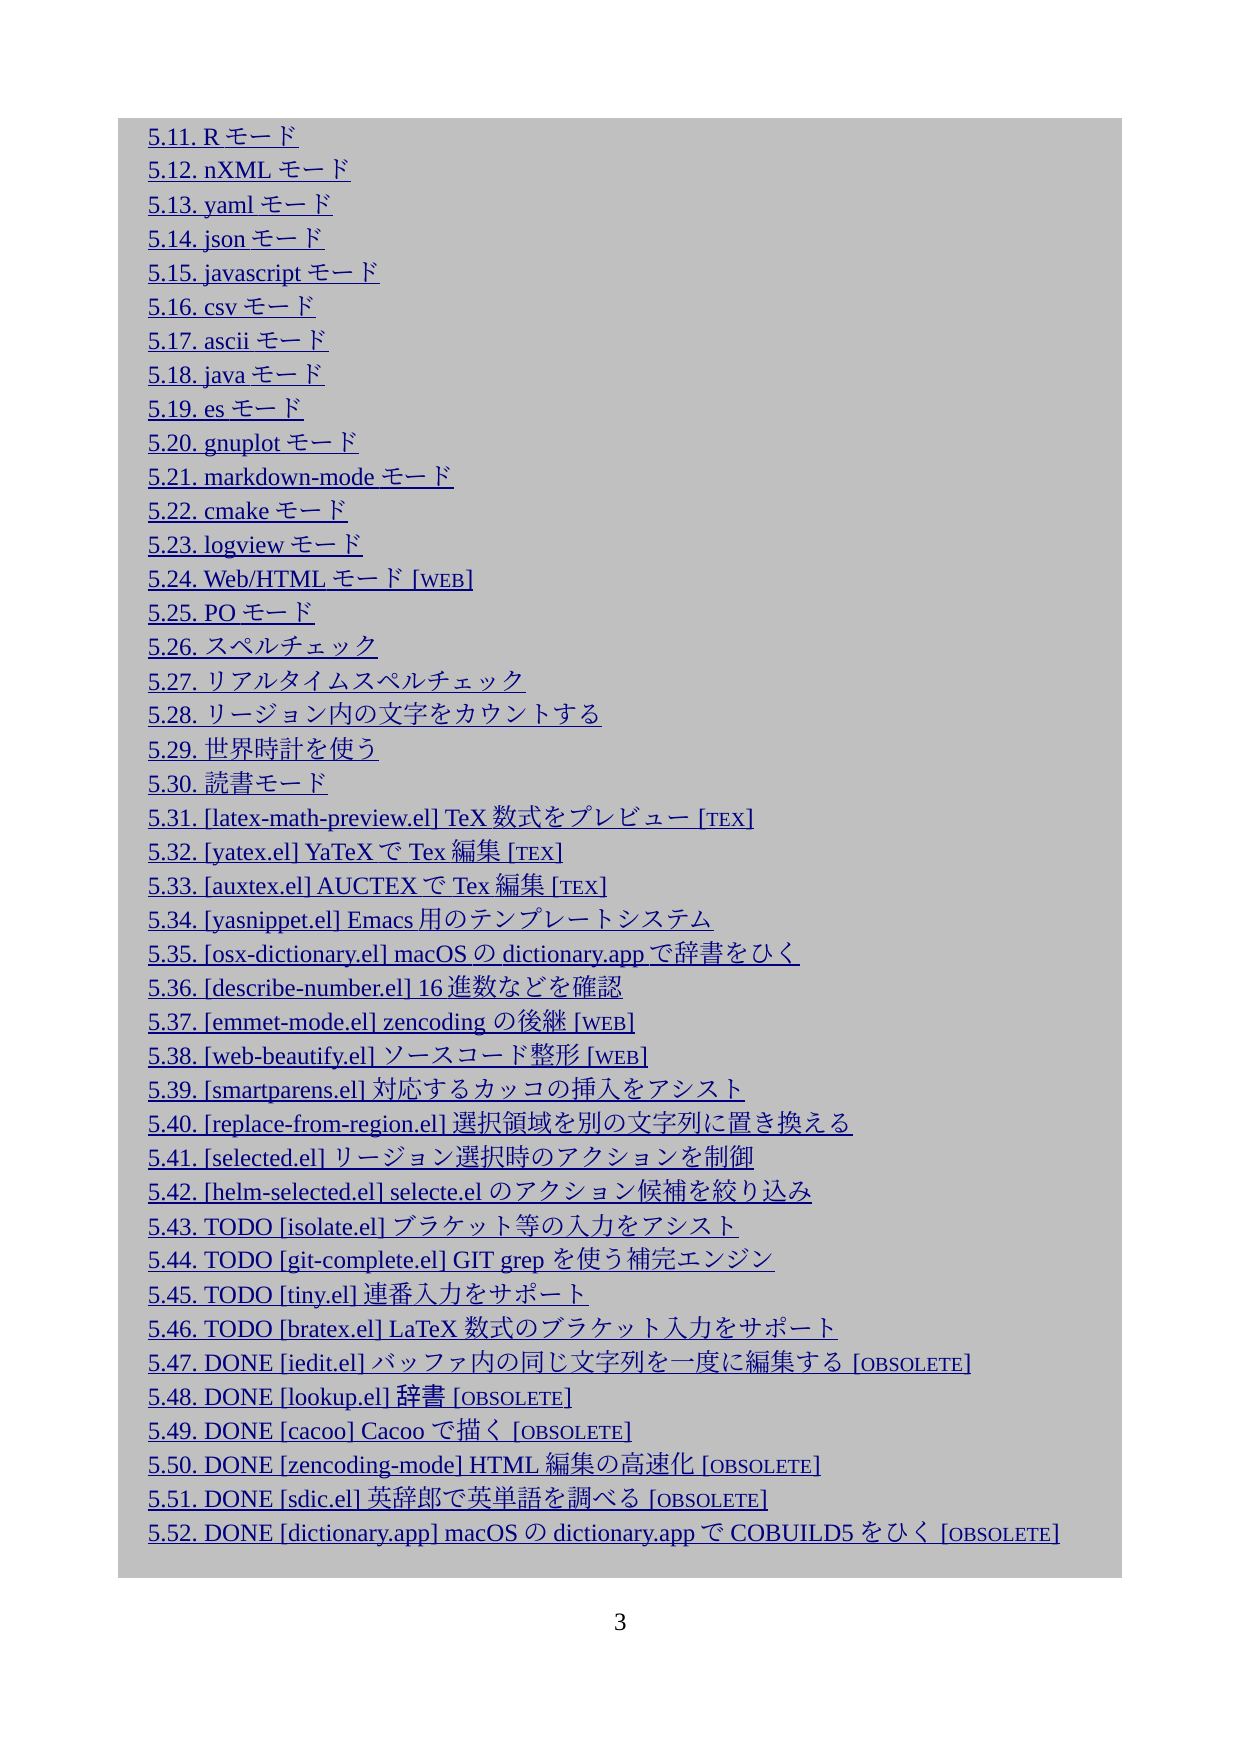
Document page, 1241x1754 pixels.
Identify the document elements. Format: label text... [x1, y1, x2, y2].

text 5.40. [replace-from-region.el] 選択領域を別の文字列に置き換える [148, 1106, 1122, 1140]
text 5.49. DONE [cacoo] Cacoo で描く [obsolete] [148, 1412, 1122, 1447]
text 5.39. [smartparens.el] 対応するカッコの挿入をアシスト [148, 1072, 1122, 1106]
text 5.21. markdown-modeモード [148, 459, 1122, 493]
text 5.23. logviewモード [148, 527, 1122, 561]
text 5.48. DONE [lookup.el] 辞書 [obsolete] [148, 1378, 1122, 1412]
text 5.31. [latex-math-preview.el] TeX数式をプレビュー [tex] [148, 799, 1122, 833]
text 5.17. asciiモード [148, 322, 1122, 357]
text 5.41. [selected.el] リージョン選択時のアクションを制御 [148, 1140, 1122, 1174]
text 5.28. リージョン内の文字をカウントする [148, 697, 1122, 731]
text 5.15. javascriptモード [148, 254, 1122, 288]
text 5.27. リアルタイムスペルチェック [148, 663, 1122, 697]
text 5.46. TODO [bratex.el] LaTeX 数式のブラケット入力をサポート [148, 1310, 1122, 1344]
text 5.22. cmakeモード [148, 493, 1122, 527]
text 5.38. [web-beautify.el] ソースコード整形 [web] [148, 1038, 1122, 1072]
text 5.25. POモード [148, 595, 1122, 629]
text 5.13. yamlモード [148, 186, 1122, 220]
text 5.35. [osx-dictionary.el] macOSのdictionary.appで辞書をひく [148, 936, 1122, 970]
text 5.19. esモード [148, 391, 1122, 425]
text 5.32. [yatex.el] YaTeXでTex編集 [tex] [148, 833, 1122, 867]
text 5.37. [emmet-mode.el] zencoding の後継 [web] [148, 1004, 1122, 1038]
text 5.18. javaモード [148, 357, 1122, 391]
text 5.42. [helm-selected.el] selecte.el のアクション候補を絞り込み [148, 1174, 1122, 1208]
text 5.43. TODO [isolate.el] ブラケット等の入力をアシスト [148, 1208, 1122, 1242]
text 5.45. TODO [tiny.el] 連番入力をサポート [148, 1276, 1122, 1310]
text 5.30. 読書モード [148, 765, 1122, 799]
text 5.51. DONE [sdic.el] 英辞郎で英単語を調べる [obsolete] [148, 1481, 1122, 1515]
text 5.14. jsonモード [148, 220, 1122, 254]
text 5.47. DONE [iedit.el] バッファ内の同じ文字列を一度に編集する [obsolete] [148, 1344, 1122, 1378]
text 5.52. DONE [dictionary.app] macOSのdictionary.appでCOBUILD5をひく [obsolete] [148, 1515, 1122, 1549]
text 5.50. DONE [zencoding-mode] HTML編集の高速化 [obsolete] [148, 1447, 1122, 1481]
text 5.33. [auxtex.el] AUCTEXでTex編集 [tex] [148, 867, 1122, 902]
text 5.36. [describe-number.el] 16進数などを確認 [148, 970, 1122, 1004]
text 5.34. [yasnippet.el] Emacs用のテンプレートシステム [148, 902, 1122, 936]
text 5.26. スペルチェック [148, 629, 1122, 663]
text 5.20. gnuplotモード [148, 425, 1122, 459]
text 5.12. nXMLモード [148, 152, 1122, 186]
text 5.44. TODO [git-complete.el] GIT grep を使う補完エンジン [148, 1242, 1122, 1276]
text 5.16. csvモード [148, 288, 1122, 322]
text 5.24. Web/HTMLモード [web] [148, 561, 1122, 595]
text 5.29. 世界時計を使う [148, 731, 1122, 765]
text 5.11. Rモード [148, 118, 1122, 152]
